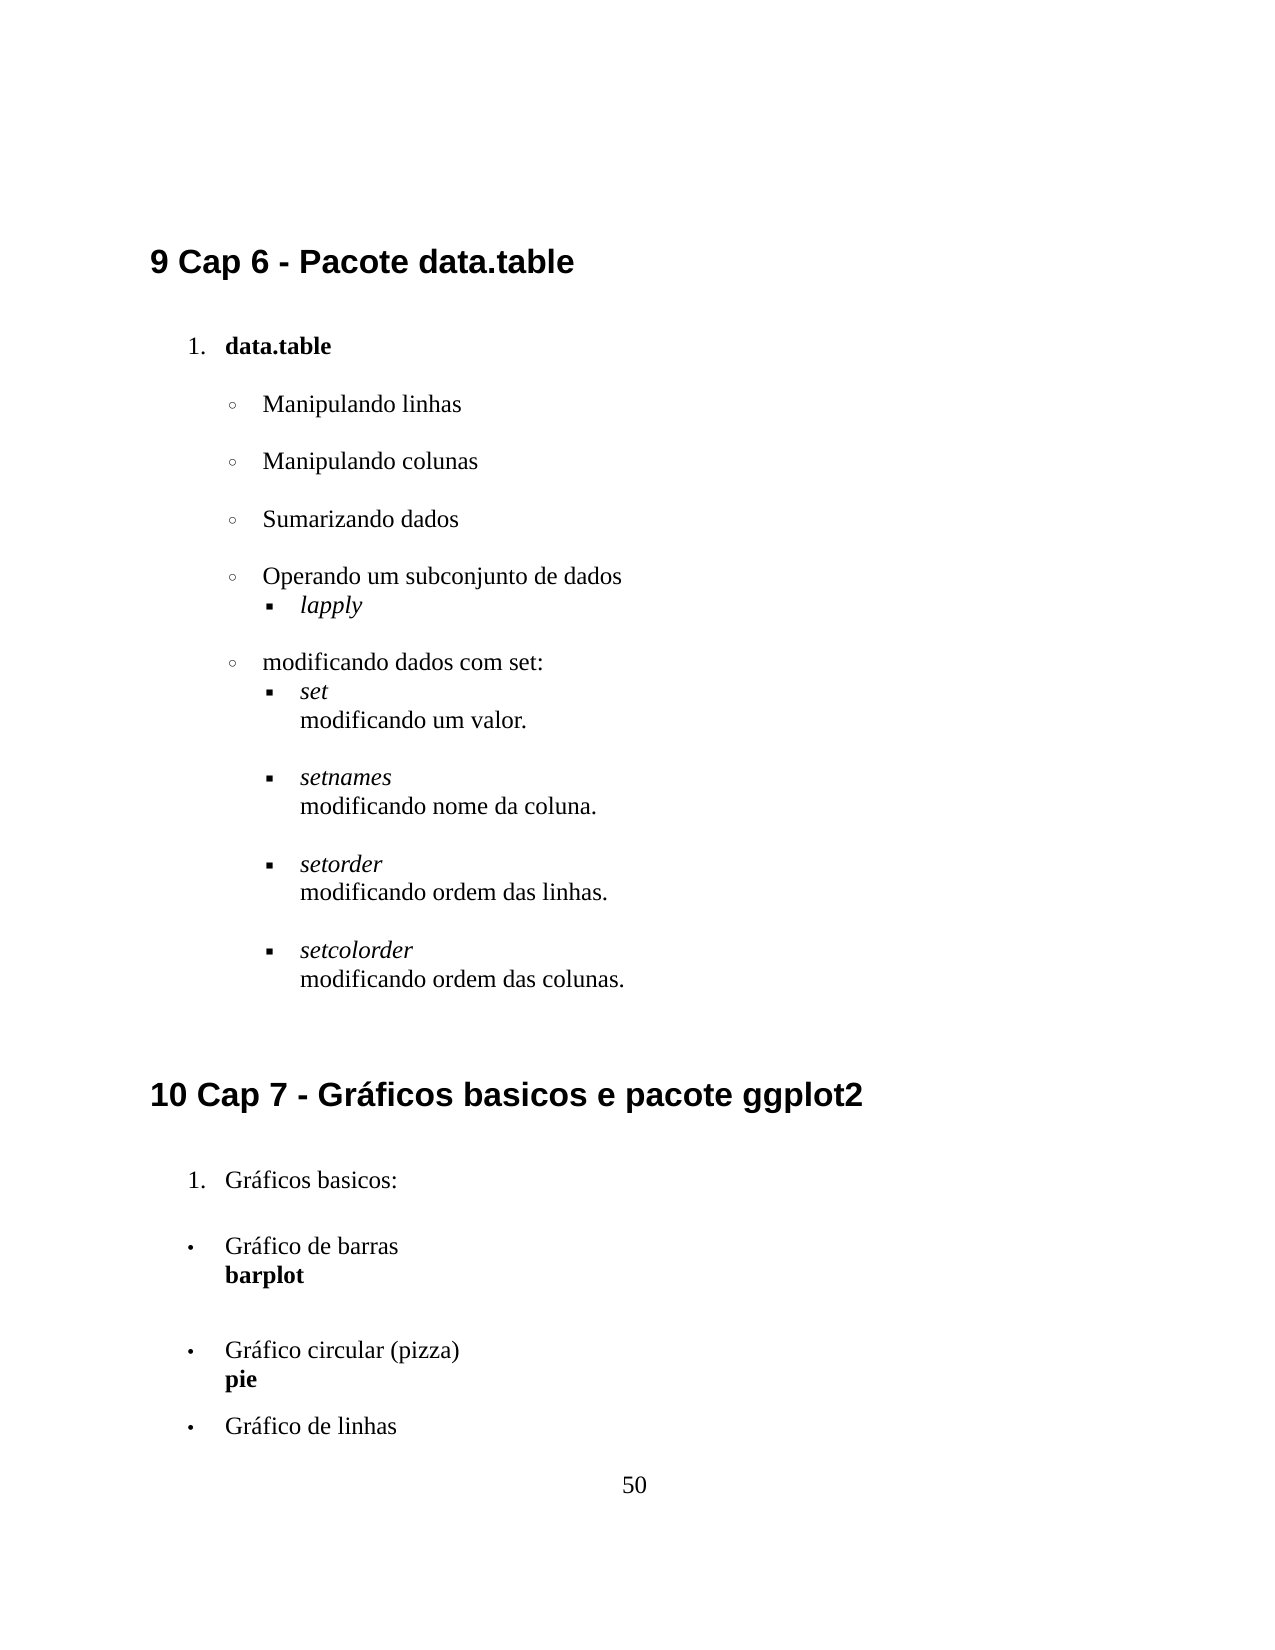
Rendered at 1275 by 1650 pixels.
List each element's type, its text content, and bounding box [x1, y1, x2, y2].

list setcolorder modificando ordem das colunas. [262, 935, 1125, 1021]
list Sumarizando dados [225, 504, 1125, 561]
list Gráficos basicos: [187, 1165, 1125, 1222]
list Operando um subconjunto de dados [225, 561, 1125, 590]
list modificando dados com set: [225, 647, 1125, 676]
list Gráfico circular (pizza) pie [187, 1335, 1125, 1393]
list lapply [262, 590, 1125, 647]
list setorder modificando ordem das linhas. [262, 849, 1125, 935]
list data.table [187, 331, 1125, 389]
list setnames modificando nome da coluna. [262, 762, 1125, 849]
subtitle 9 Cap 6 - Pacote data.table [150, 241, 1125, 319]
list Manipulando colunas [225, 446, 1125, 504]
list set modificando um valor. [262, 676, 1125, 762]
list Gráfico de barras barplot [187, 1231, 1125, 1317]
list Gráfico de linhas [187, 1411, 1125, 1439]
list [187, 150, 1125, 179]
subtitle 10 Cap 7 - Gráficos basicos e pacote ggplot2 [150, 1075, 1125, 1152]
list Manipulando linhas [225, 389, 1125, 446]
